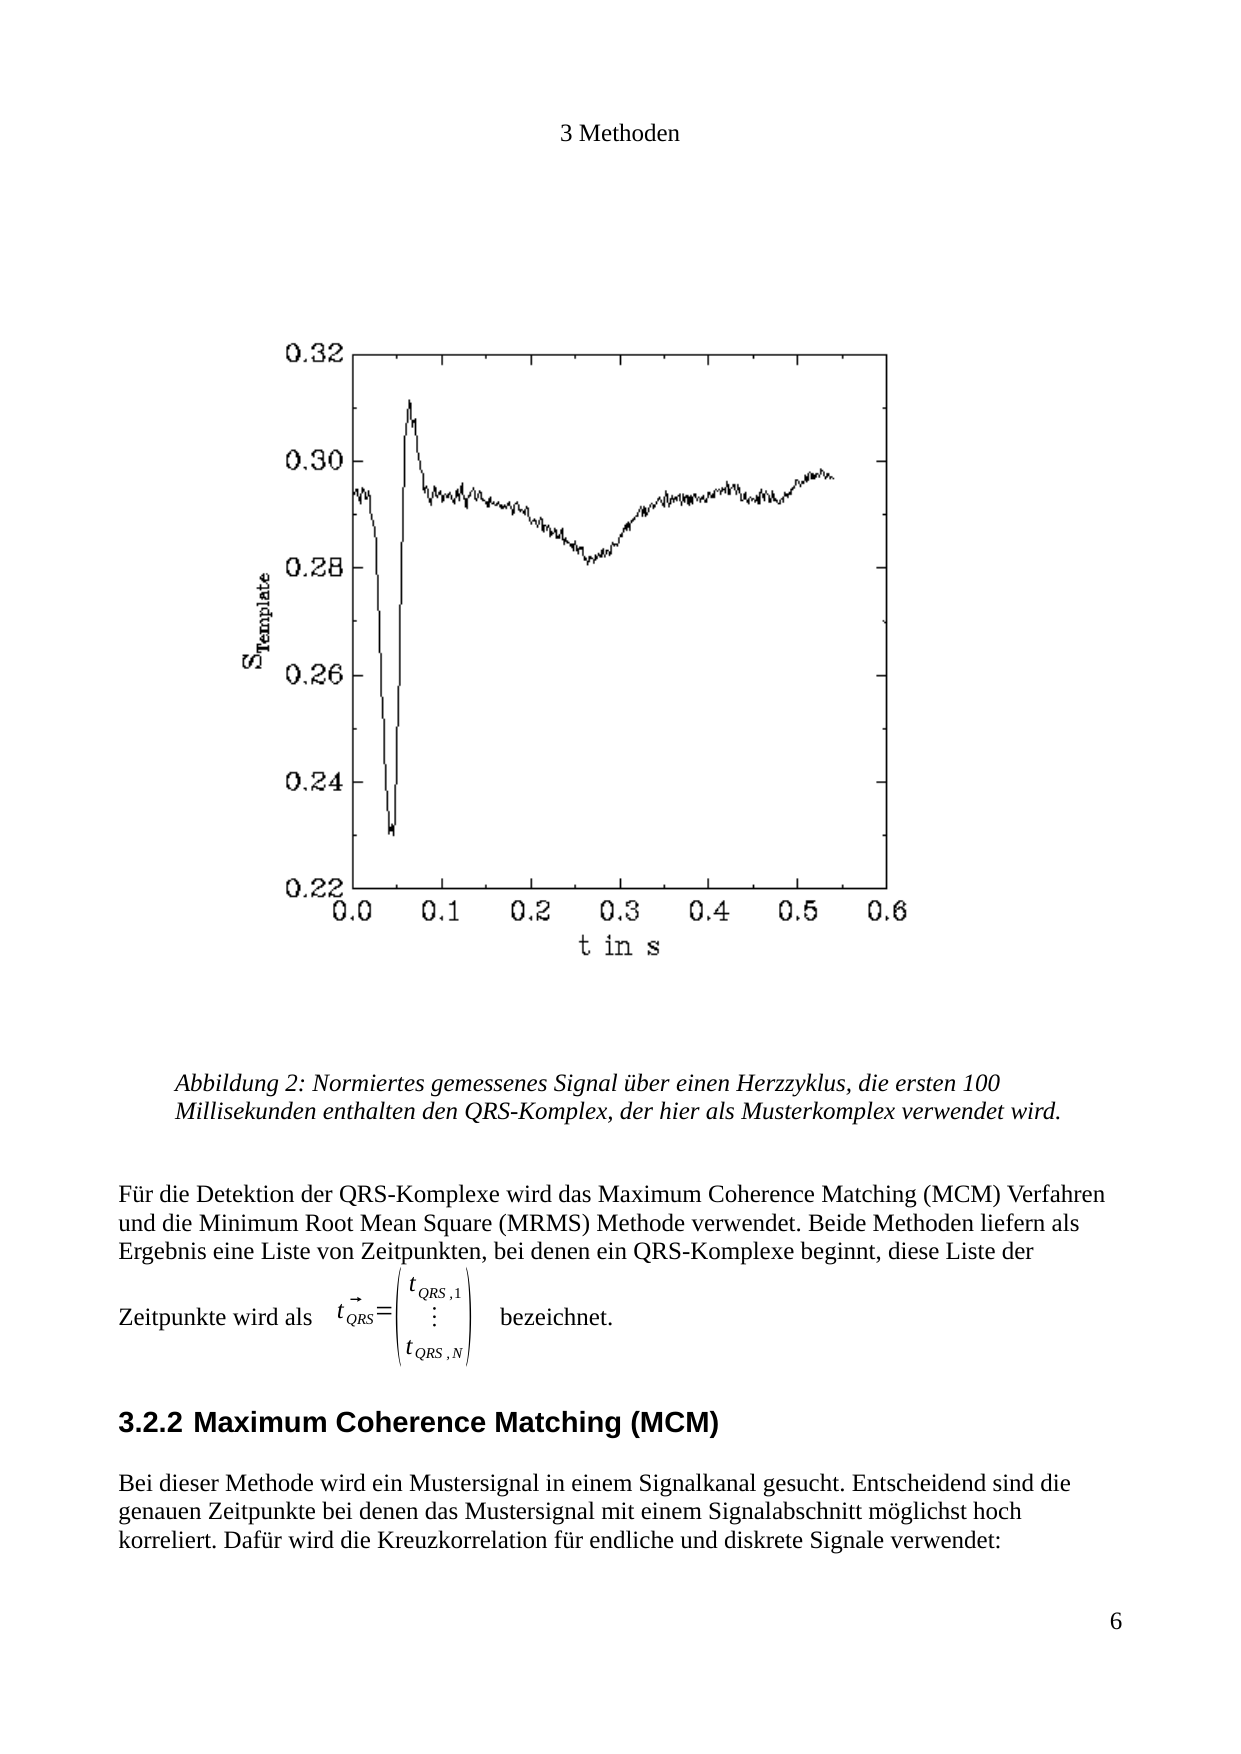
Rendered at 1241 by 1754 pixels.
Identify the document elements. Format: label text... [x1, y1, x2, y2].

text Für die Detektion der QRS-Komplexe wird das Maximum Coherence Matching (MCM) Verfahren und die Minimum Root Mean Square (MRMS) Methode verwendet. Beide Methoden liefern als Ergebnis eine Liste von Zeitpunkten, bei denen ein QRS-Komplexe beginnt, diese Liste der Zeitpunkte wird als bezeichnet. [118, 1068, 1122, 1367]
text Bei dieser Methode wird ein Mustersignal in einem Signalkanal gesucht. Entscheidend sind die genauen Zeitpunkte bei denen das Mustersignal mit einem Signalabschnitt möglichst hoch korreliert. Dafür wird die Kreuzkorrelation für endliche und diskrete Signale verwendet: [118, 1468, 1122, 1554]
picture [174, 177, 1066, 1068]
text Abbildung 2: Normiertes gemessenes Signal über einen Herzzyklus, die ersten 100 Millisekunden enthalten den QRS-Komplex, der hier als Musterkomplex verwendet wird. [175, 1068, 1065, 1125]
subtitle Maximum Coherence Matching (MCM) [118, 1405, 1122, 1438]
